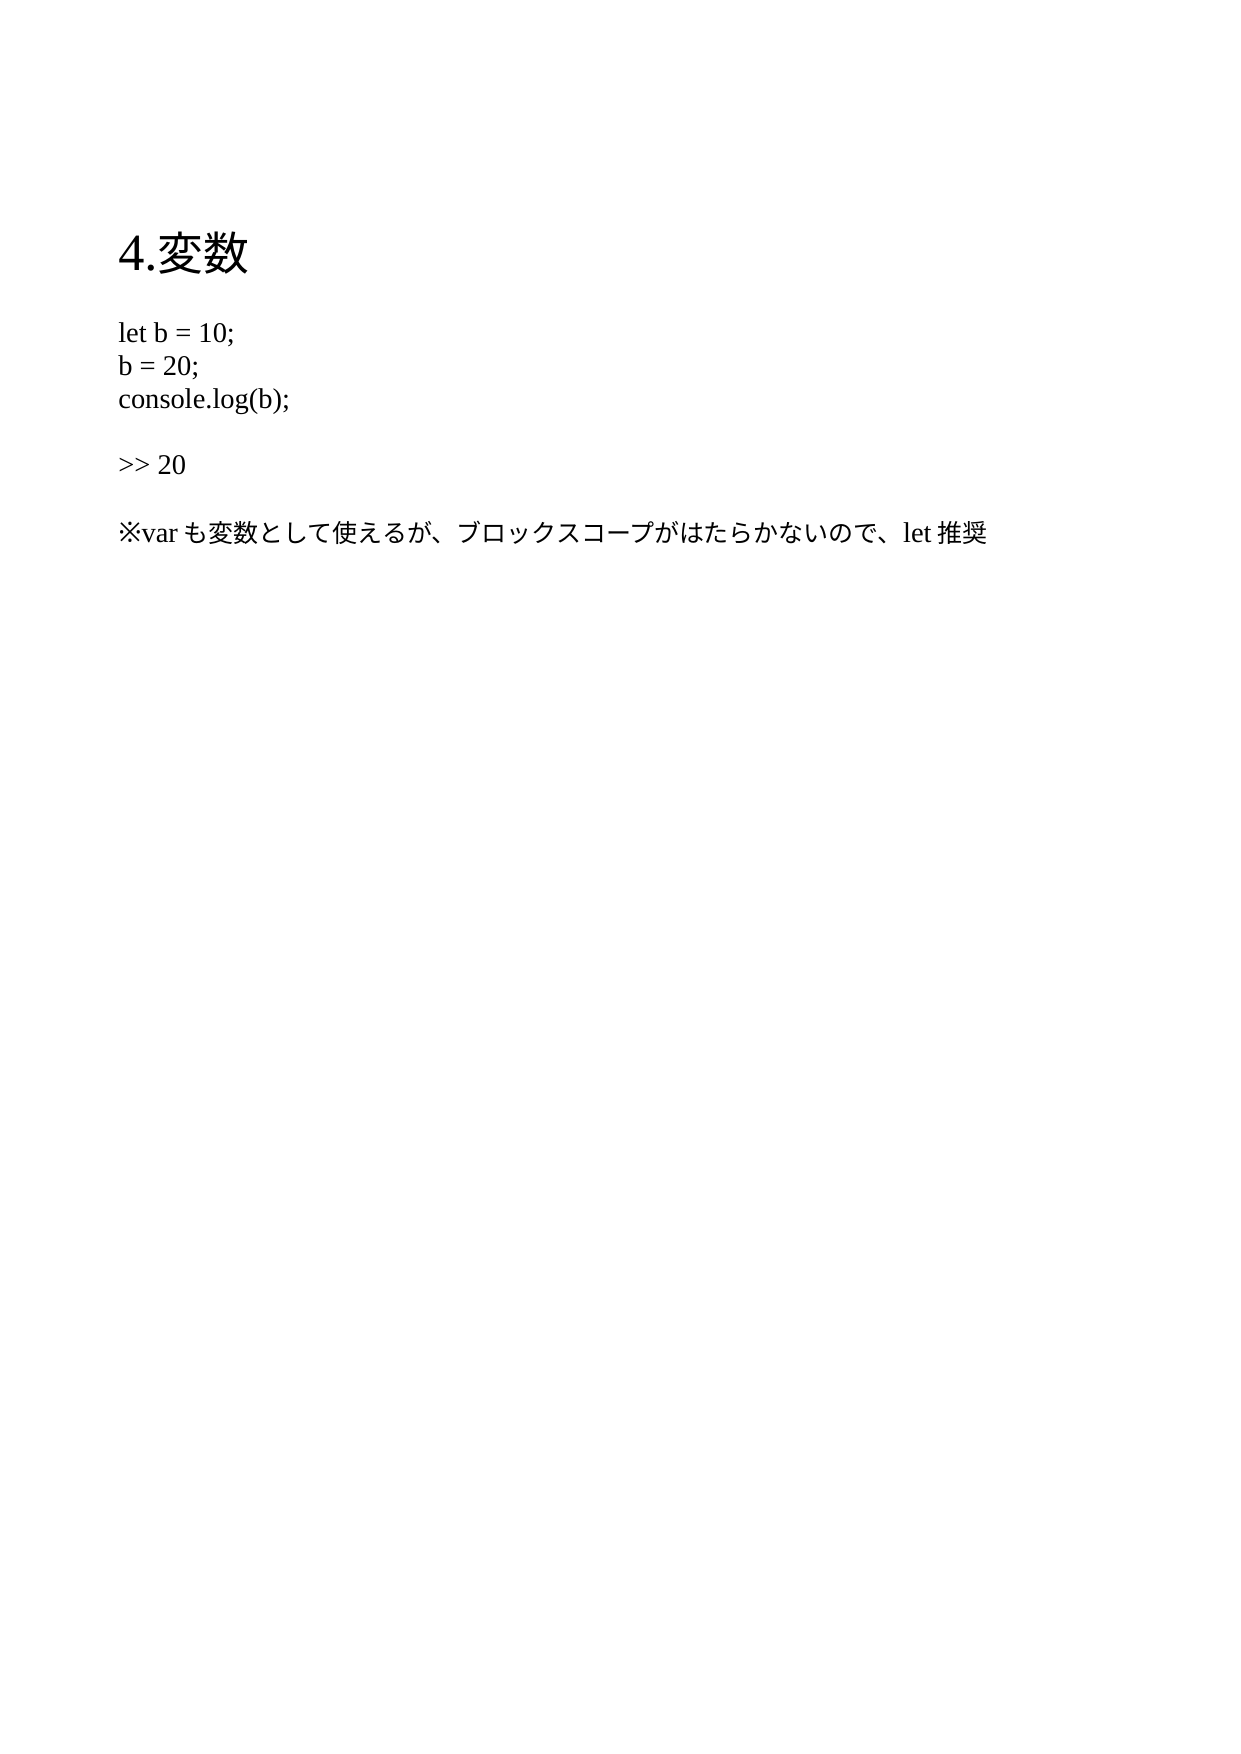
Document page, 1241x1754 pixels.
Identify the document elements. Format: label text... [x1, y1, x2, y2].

text 4.変数 [118, 217, 1122, 283]
text b = 20; [118, 349, 1122, 382]
text ※varも変数として使えるが、ブロックスコープがはたらかないので、let推奨 [118, 514, 1122, 550]
text >> 20 [118, 448, 1122, 481]
text let b = 10; [118, 316, 1122, 349]
text console.log(b); [118, 382, 1122, 415]
